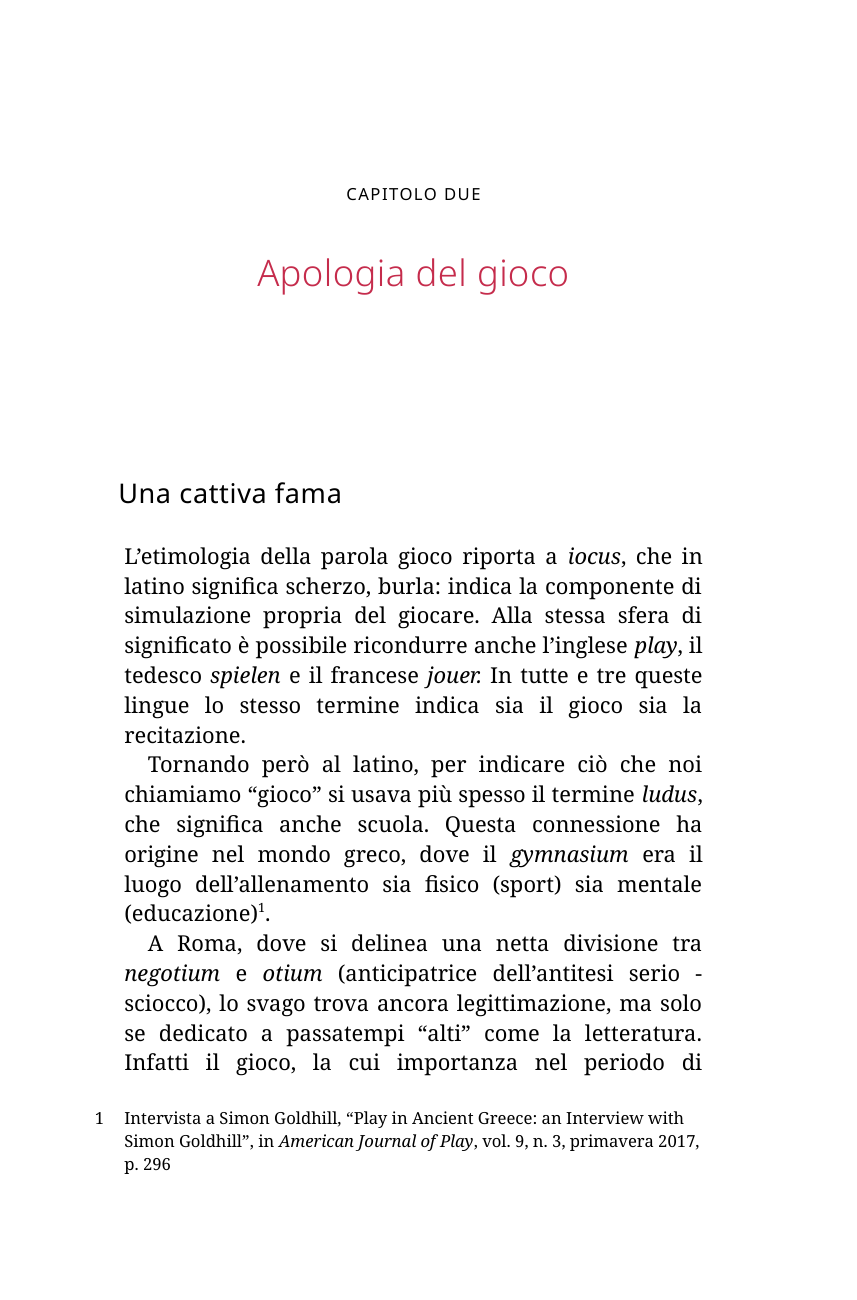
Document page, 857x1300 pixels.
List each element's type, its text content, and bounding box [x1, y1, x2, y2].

subtitle Una cattiva fama [118, 474, 703, 511]
text A Roma, dove si delinea una netta divisione tra negotium e otium (anticipatrice dell’antitesi serio - sciocco), lo svago trova ancora legittimazione, ma solo se dedicato a passatempi “alti” come la letteratura. Infatti il gioco, la cui importanza nel periodo di [124, 928, 703, 1077]
subtitle Apologia del gioco [124, 248, 703, 297]
text Intervista a Simon Goldhill, “Play in Ancient Greece: an Interview with Simon Goldhill”, in American Journal of Play, vol. 9, n. 3, primavera 2017, p. 296 [94, 1107, 703, 1175]
subtitle Capitolo due [124, 183, 703, 206]
text L’etimologia della parola gioco riporta a iocus, che in latino significa scherzo, burla: indica la componente di simulazione propria del giocare. Alla stessa sfera di significato è possibile ricondurre anche l’inglese play, il tedesco spielen e il francese jouer. In tutte e tre queste lingue lo stesso termine indica sia il gioco sia la recitazione. [124, 541, 703, 749]
text Tornando però al latino, per indicare ciò che noi chiamiamo “gioco” si usava più spesso il termine ludus, che significa anche scuola. Questa connessione ha origine nel mondo greco, dove il gymnasium era il luogo dell’allenamento sia fisico (sport) sia mentale (educazione). [124, 749, 703, 928]
